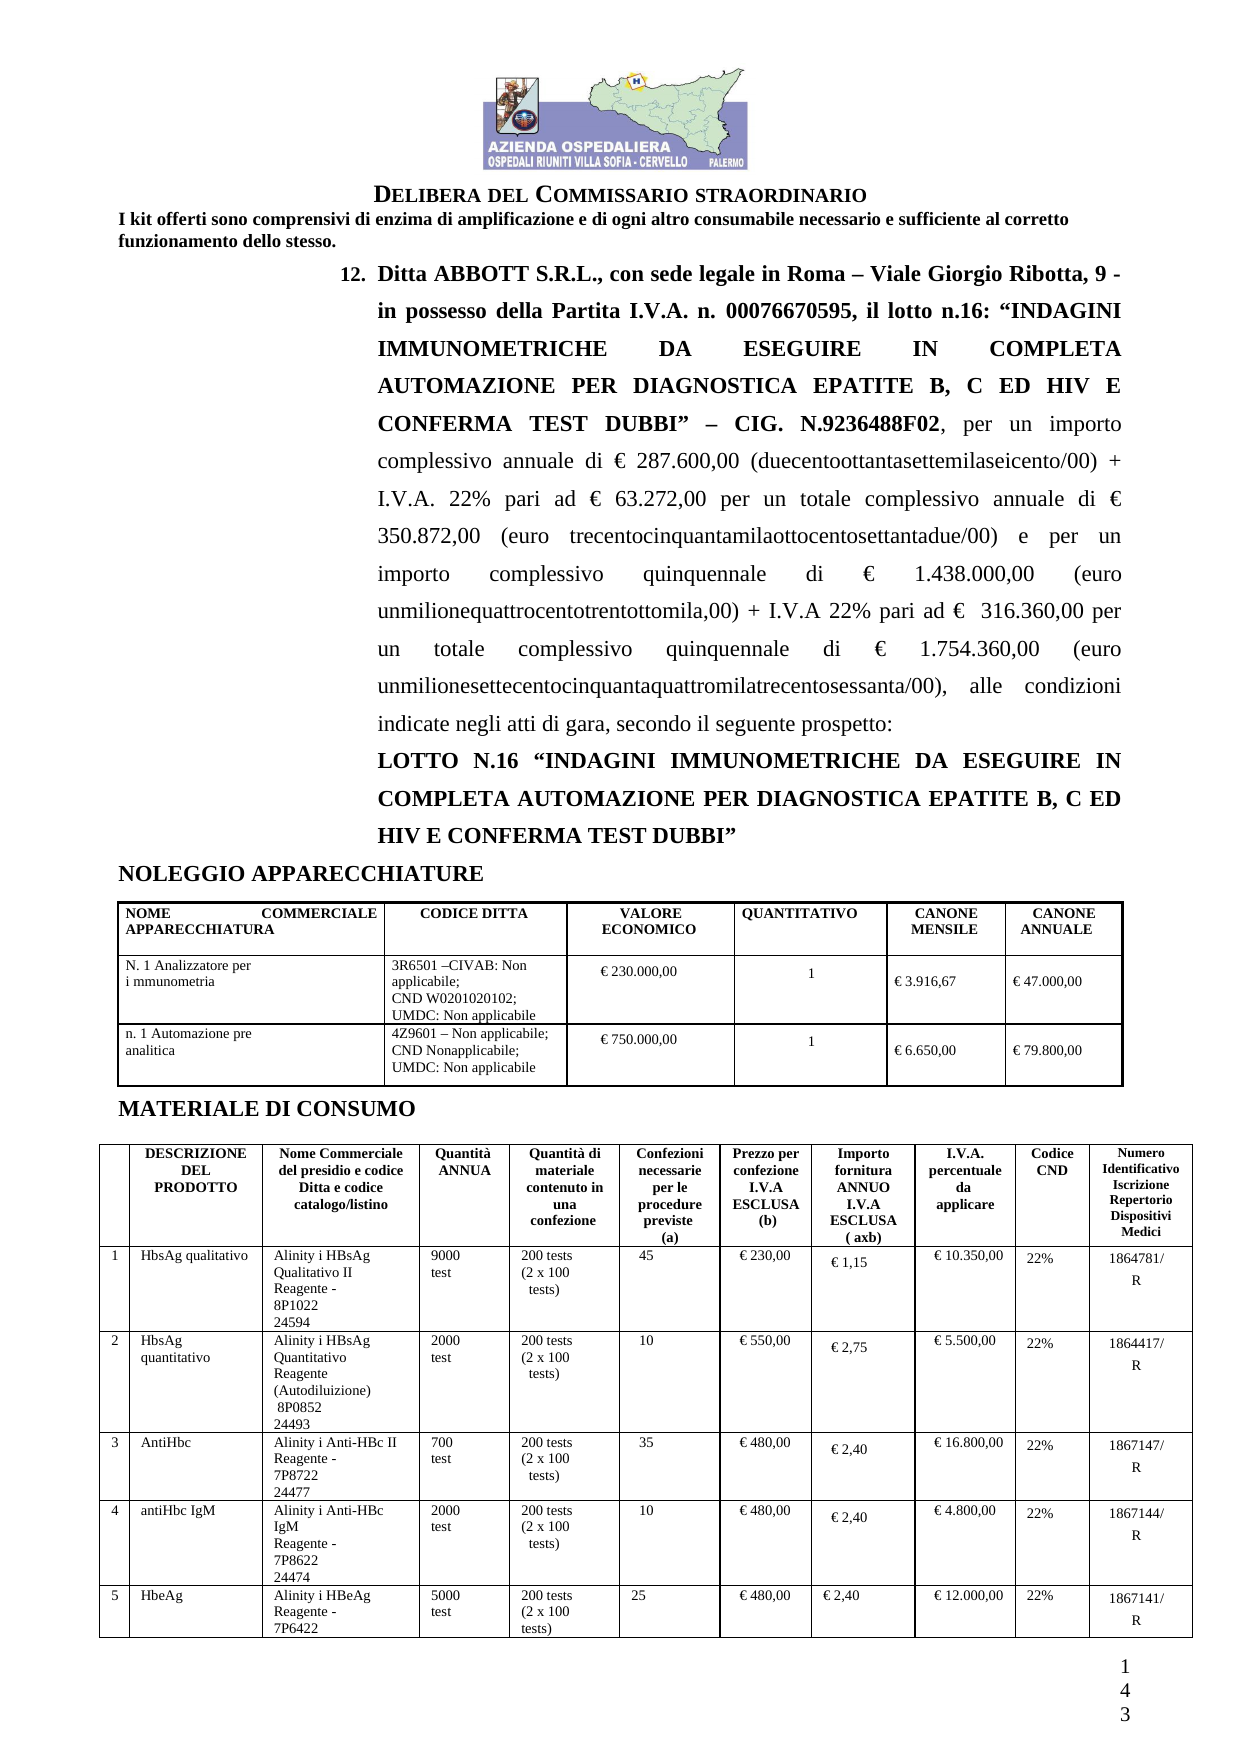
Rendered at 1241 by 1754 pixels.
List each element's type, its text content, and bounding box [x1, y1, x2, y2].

table_cell € 2,40 [812, 1501, 914, 1585]
table_header DESCRIZIONE DEL PRODOTTO [130, 1145, 262, 1246]
table_cell € 480,00 [721, 1433, 811, 1500]
table_header Confezioni necessarie per le procedure previste (a) [620, 1145, 719, 1246]
table_cell 22% [1016, 1433, 1089, 1500]
table_cell 200 tests (2 x 100 tests) [510, 1586, 619, 1637]
table_cell 1867147/R [1090, 1433, 1192, 1500]
table_cell 1867141/R [1090, 1586, 1192, 1637]
table_cell € 79.800,00 [1006, 1025, 1121, 1085]
table_cell 10 [620, 1501, 719, 1585]
table_cell 3 [100, 1433, 129, 1500]
table_header Nome Commerciale del presidio e codice Ditta e codice catalogo/listino [263, 1145, 419, 1246]
table_cell € 230.000,00 [568, 956, 734, 1023]
table_cell Alinity i Anti-HBc IgM Reagente - 7P8622 24474 [263, 1501, 419, 1585]
table_cell 22% [1016, 1332, 1089, 1432]
table_cell 22% [1016, 1247, 1089, 1331]
table_cell 1 [735, 956, 886, 1023]
table_cell € 750.000,00 [568, 1025, 734, 1085]
table_header VALORE ECONOMICO [568, 904, 734, 955]
table_header Prezzo per confezione I.V.A ESCLUSA (b) [721, 1145, 811, 1246]
table_cell € 4.800,00 [916, 1501, 1015, 1585]
table_cell € 480,00 [721, 1586, 811, 1637]
table_header NOME COMMERCIALE APPARECCHIATURA [119, 904, 384, 955]
table_header Quantità ANNUA [420, 1145, 509, 1246]
table_cell 200 tests (2 x 100 tests) [510, 1433, 619, 1500]
table_cell € 2,40 [812, 1433, 914, 1500]
table_cell € 2,75 [812, 1332, 914, 1432]
table_cell € 12.000,00 [916, 1586, 1015, 1637]
table_cell 25 [620, 1586, 719, 1637]
table_cell € 16.800,00 [916, 1433, 1015, 1500]
table_cell 700 test [420, 1433, 509, 1500]
table_cell € 230,00 [721, 1247, 811, 1331]
table_cell € 1,15 [812, 1247, 914, 1331]
list Ditta ABBOTT S.R.L., con sede legale in Roma – Viale Giorgio Ribotta, 9 - in possesso della Partita I.V.A. n. 00076670595, il lotto n.16: “INDAGINI IMMUNOMETRICHE DA ESEGUIRE IN COMPLETA AUTOMAZIONE PER DIAGNOSTICA EPATITE B, C ED HIV E CONFERMA TEST DUBBI” – CIG. N.9236488F02, per un importo complessivo annuale di € 287.600,00 (duecentoottantasettemilaseicento/00) + I.V.A. 22% pari ad € 63.272,00 per un totale complessivo annuale di € 350.872,00 (euro trecentocinquantamilaottocentosettantadue/00) e per un importo complessivo quinquennale di € 1.438.000,00 (euro unmilionequattrocentotrentottomila,00) + I.V.A 22% pari ad € 316.360,00 per un totale complessivo quinquennale di € 1.754.360,00 (euro unmilionesettecentocinquantaquattromilatrecentosessanta/00), alle condizioni indicate negli atti di gara, secondo il seguente prospetto: [340, 251, 1122, 739]
table_cell 1864417/R [1090, 1332, 1192, 1432]
table_cell 5 [100, 1586, 129, 1637]
table_cell 1867144/R [1090, 1501, 1192, 1585]
table_header CANONE MENSILE [888, 904, 1005, 955]
table_header QUANTITATIVO [735, 904, 886, 955]
text I kit offerti sono comprensivi di enzima di amplificazione e di ogni altro consumabile necessario e sufficiente al corretto funzionamento dello stesso. [118, 208, 1131, 251]
table_cell € 5.500,00 [916, 1332, 1015, 1432]
table_cell € 3.916,67 [888, 956, 1005, 1023]
table_header CANONE ANNUALE [1006, 904, 1121, 955]
table_header Importo fornitura ANNUO I.V.A ESCLUSA ( axb) [812, 1145, 914, 1246]
table_cell Alinity i HBsAg Quantitativo Reagente (Autodiluizione) 8P0852 24493 [263, 1332, 419, 1432]
table_header Quantità di materiale contenuto in una confezione [510, 1145, 619, 1246]
table_cell Alinity i Anti-HBc II Reagente - 7P8722 24477 [263, 1433, 419, 1500]
text LOTTO N.16 “INDAGINI IMMUNOMETRICHE DA ESEGUIRE IN COMPLETA AUTOMAZIONE PER DIAGNOSTICA EPATITE B, C ED HIV E CONFERMA TEST DUBBI” [377, 739, 1122, 851]
table_header Numero Identificativo Iscrizione Repertorio Dispositivi Medici [1090, 1145, 1192, 1246]
text MATERIALE DI CONSUMO [118, 1087, 1098, 1123]
table_cell 4 [100, 1501, 129, 1585]
table_cell HbsAg quantitativo [130, 1332, 262, 1432]
table_header I.V.A. percentuale da applicare [916, 1145, 1015, 1246]
table_header Codice CND [1016, 1145, 1089, 1246]
table_cell 9000 test [420, 1247, 509, 1331]
table_cell 1 [100, 1247, 129, 1331]
table_cell n. 1 Automazione pre analitica [119, 1025, 384, 1085]
table_cell 200 tests (2 x 100 tests) [510, 1247, 619, 1331]
table_cell antiHbc IgM [130, 1501, 262, 1585]
table_cell 1 [735, 1025, 886, 1085]
table_cell € 47.000,00 [1006, 956, 1121, 1023]
table_cell 4Z9601 – Non applicabile; CND Nonapplicabile; UMDC: Non applicabile [385, 1025, 566, 1085]
table_cell 35 [620, 1433, 719, 1500]
table_cell 22% [1016, 1586, 1089, 1637]
table_cell 1864781/R [1090, 1247, 1192, 1331]
table_cell 2000 test [420, 1332, 509, 1432]
table_cell AntiHbc [130, 1433, 262, 1500]
table_cell 3R6501 –CIVAB: Non applicabile; CND W0201020102; UMDC: Non applicabile [385, 956, 566, 1023]
table_cell Alinity i HBeAg Reagente - 7P6422 [263, 1586, 419, 1637]
table_header [100, 1145, 129, 1246]
table_cell Alinity i HBsAg Qualitativo II Reagente - 8P1022 24594 [263, 1247, 419, 1331]
table_cell 2000 test [420, 1501, 509, 1585]
table_cell 2 [100, 1332, 129, 1432]
table_cell 45 [620, 1247, 719, 1331]
table_cell 5000 test [420, 1586, 509, 1637]
text NOLEGGIO APPARECCHIATURE [118, 851, 1107, 889]
table_cell HbeAg [130, 1586, 262, 1637]
table_cell HbsAg qualitativo [130, 1247, 262, 1331]
table_cell € 2,40 [812, 1586, 914, 1637]
table_cell 22% [1016, 1501, 1089, 1585]
table_cell 200 tests (2 x 100 tests) [510, 1501, 619, 1585]
table_cell € 6.650,00 [888, 1025, 1005, 1085]
table_cell N. 1 Analizzatore per i mmunometria [119, 956, 384, 1023]
table_header CODICE DITTA [385, 904, 566, 955]
table_cell € 550,00 [721, 1332, 811, 1432]
table_cell € 10.350,00 [916, 1247, 1015, 1331]
table_cell € 480,00 [721, 1501, 811, 1585]
table_cell 10 [620, 1332, 719, 1432]
table_cell 200 tests (2 x 100 tests) [510, 1332, 619, 1432]
